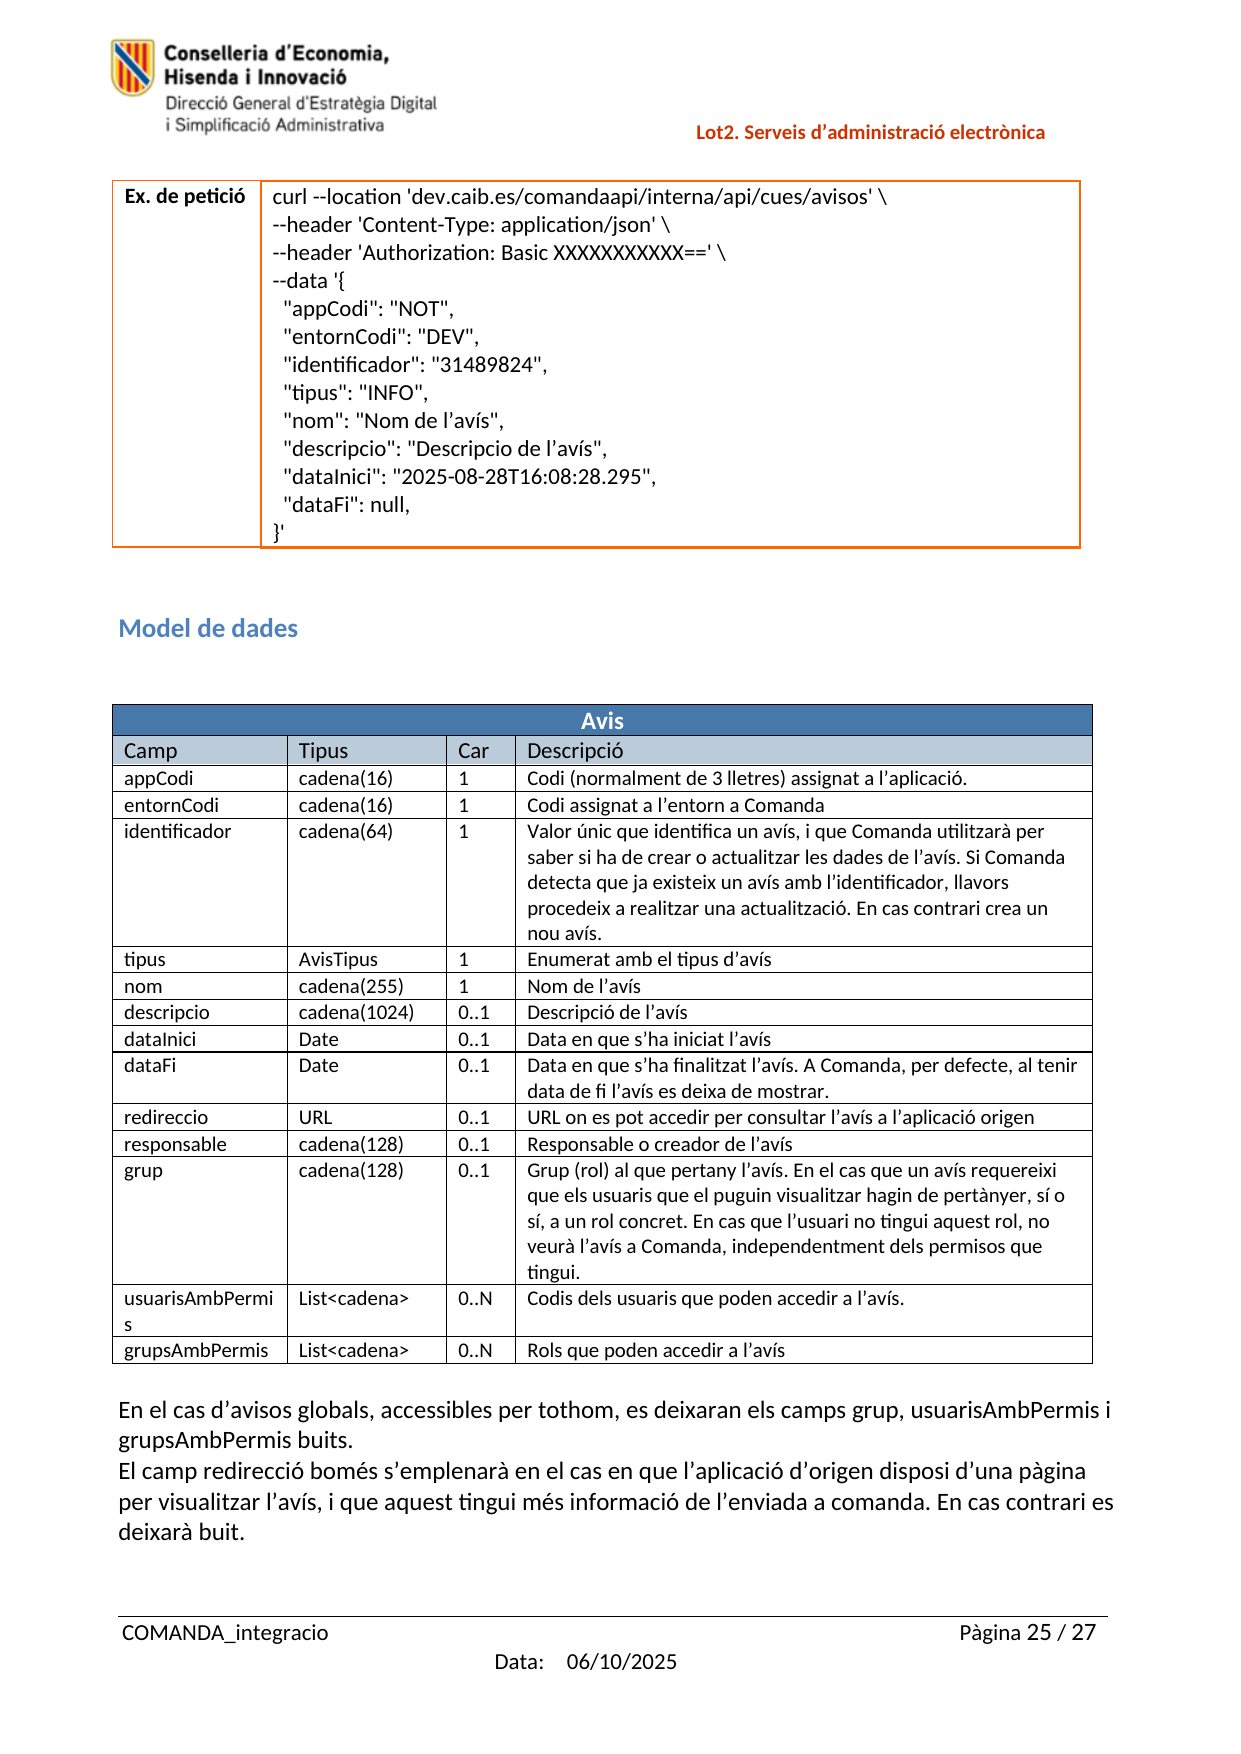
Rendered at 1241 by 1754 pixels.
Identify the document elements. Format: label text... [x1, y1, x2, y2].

table_cell identificador [113, 819, 287, 946]
table_cell 0..1 [447, 1026, 515, 1051]
table_cell Car [447, 736, 515, 764]
table_cell Data en que s’ha finalitzat l’avís. A Comanda, per defecte, al tenir data de fi l’avís es deixa de mostrar. [516, 1053, 1092, 1103]
table_cell 0..1 [447, 1104, 515, 1130]
table_cell 0..N [447, 1285, 515, 1336]
table_cell 0..1 [447, 1131, 515, 1156]
table_cell cadena(16) [288, 766, 446, 791]
table_cell Codi assignat a l’entorn a Comanda [516, 792, 1092, 817]
table_cell dataFi [113, 1053, 287, 1103]
table_cell tipus [113, 947, 287, 972]
table_cell cadena(128) [288, 1131, 446, 1156]
table_cell cadena(255) [288, 973, 446, 998]
table_cell Enumerat amb el tipus d’avís [516, 947, 1092, 972]
table_cell Camp [113, 736, 287, 764]
table_cell 1 [447, 947, 515, 972]
table_cell redireccio [113, 1104, 287, 1130]
table_cell List<cadena> [288, 1285, 446, 1336]
table_cell Ex. de petició [113, 181, 260, 546]
table_cell Tipus [288, 736, 446, 764]
table_cell entornCodi [113, 792, 287, 817]
table_cell nom [113, 973, 287, 998]
table_cell List<cadena> [288, 1337, 446, 1363]
table_cell Nom de l’avís [516, 973, 1092, 998]
table_cell Descripció [516, 736, 1092, 764]
table_cell grupsAmbPermis [113, 1337, 287, 1363]
table_cell Date [288, 1053, 446, 1103]
table_cell responsable [113, 1131, 287, 1156]
table_cell Descripció de l’avís [516, 1000, 1092, 1025]
table_cell Codis dels usuaris que poden accedir a l’avís. [516, 1285, 1092, 1336]
table_cell Data en que s’ha iniciat l’avís [516, 1026, 1092, 1051]
table_cell URL on es pot accedir per consultar l’avís a l’aplicació origen [516, 1104, 1092, 1130]
table_cell 0..N [447, 1337, 515, 1363]
table_cell usuarisAmbPermis [113, 1285, 287, 1336]
table_cell 1 [447, 819, 515, 946]
text El camp redirecció bomés s’emplenarà en el cas en que l’aplicació d’origen disposi d’una pàgina per visualitzar l’avís, i que aquest tingui més informació de l’enviada a comanda. En cas contrari es deixarà buit. [118, 1455, 1122, 1547]
table_cell Date [288, 1026, 446, 1051]
table_cell Grup (rol) al que pertany l’avís. En el cas que un avís requereixi que els usuaris que el puguin visualitzar hagin de pertànyer, sí o sí, a un rol concret. En cas que l’usuari no tingui aquest rol, no veurà l’avís a Comanda, independentment dels permisos que tingui. [516, 1157, 1092, 1284]
table_cell 0..1 [447, 1000, 515, 1025]
table_cell dataInici [113, 1026, 287, 1051]
text En el cas d’avisos globals, accessibles per tothom, es deixaran els camps grup, usuarisAmbPermis i grupsAmbPermis buits. [118, 1394, 1122, 1455]
table_cell Valor únic que identifica un avís, i que Comanda utilitzarà per saber si ha de crear o actualitzar les dades de l’avís. Si Comanda detecta que ja existeix un avís amb l’identificador, llavors procedeix a realitzar una actualització. En cas contrari crea un nou avís. [516, 819, 1092, 946]
table_cell cadena(16) [288, 792, 446, 817]
table_header Avis [113, 705, 1092, 735]
table_cell 1 [447, 766, 515, 791]
table_cell descripcio [113, 1000, 287, 1025]
table_cell appCodi [113, 766, 287, 791]
table_cell 1 [447, 792, 515, 817]
table_cell 0..1 [447, 1053, 515, 1103]
table_cell cadena(1024) [288, 1000, 446, 1025]
table_cell Responsable o creador de l’avís [516, 1131, 1092, 1156]
picture [100, 26, 467, 156]
table_cell curl --location 'dev.caib.es/comandaapi/interna/api/cues/avisos' \ --header 'Content-Type: application/json' \ --header 'Authorization: Basic XXXXXXXXXXX==' \ --data '{ "appCodi": "NOT", "entornCodi": "DEV", "identificador": "31489824", "tipus": "INFO", "nom": "Nom de l’avís", "descripcio": "Descripcio de l’avís", "dataInici": "2025-08-28T16:08:28.295", "dataFi": null, }' [262, 182, 1079, 546]
table_cell AvisTipus [288, 947, 446, 972]
table_cell Rols que poden accedir a l’avís [516, 1337, 1092, 1363]
table_cell grup [113, 1157, 287, 1284]
table_cell URL [288, 1104, 446, 1130]
table_cell cadena(128) [288, 1157, 446, 1284]
subtitle Model de dades [118, 611, 1122, 644]
table_cell 0..1 [447, 1157, 515, 1284]
table_cell 1 [447, 973, 515, 998]
table_cell Codi (normalment de 3 lletres) assignat a l’aplicació. [516, 766, 1092, 791]
table_cell cadena(64) [288, 819, 446, 946]
